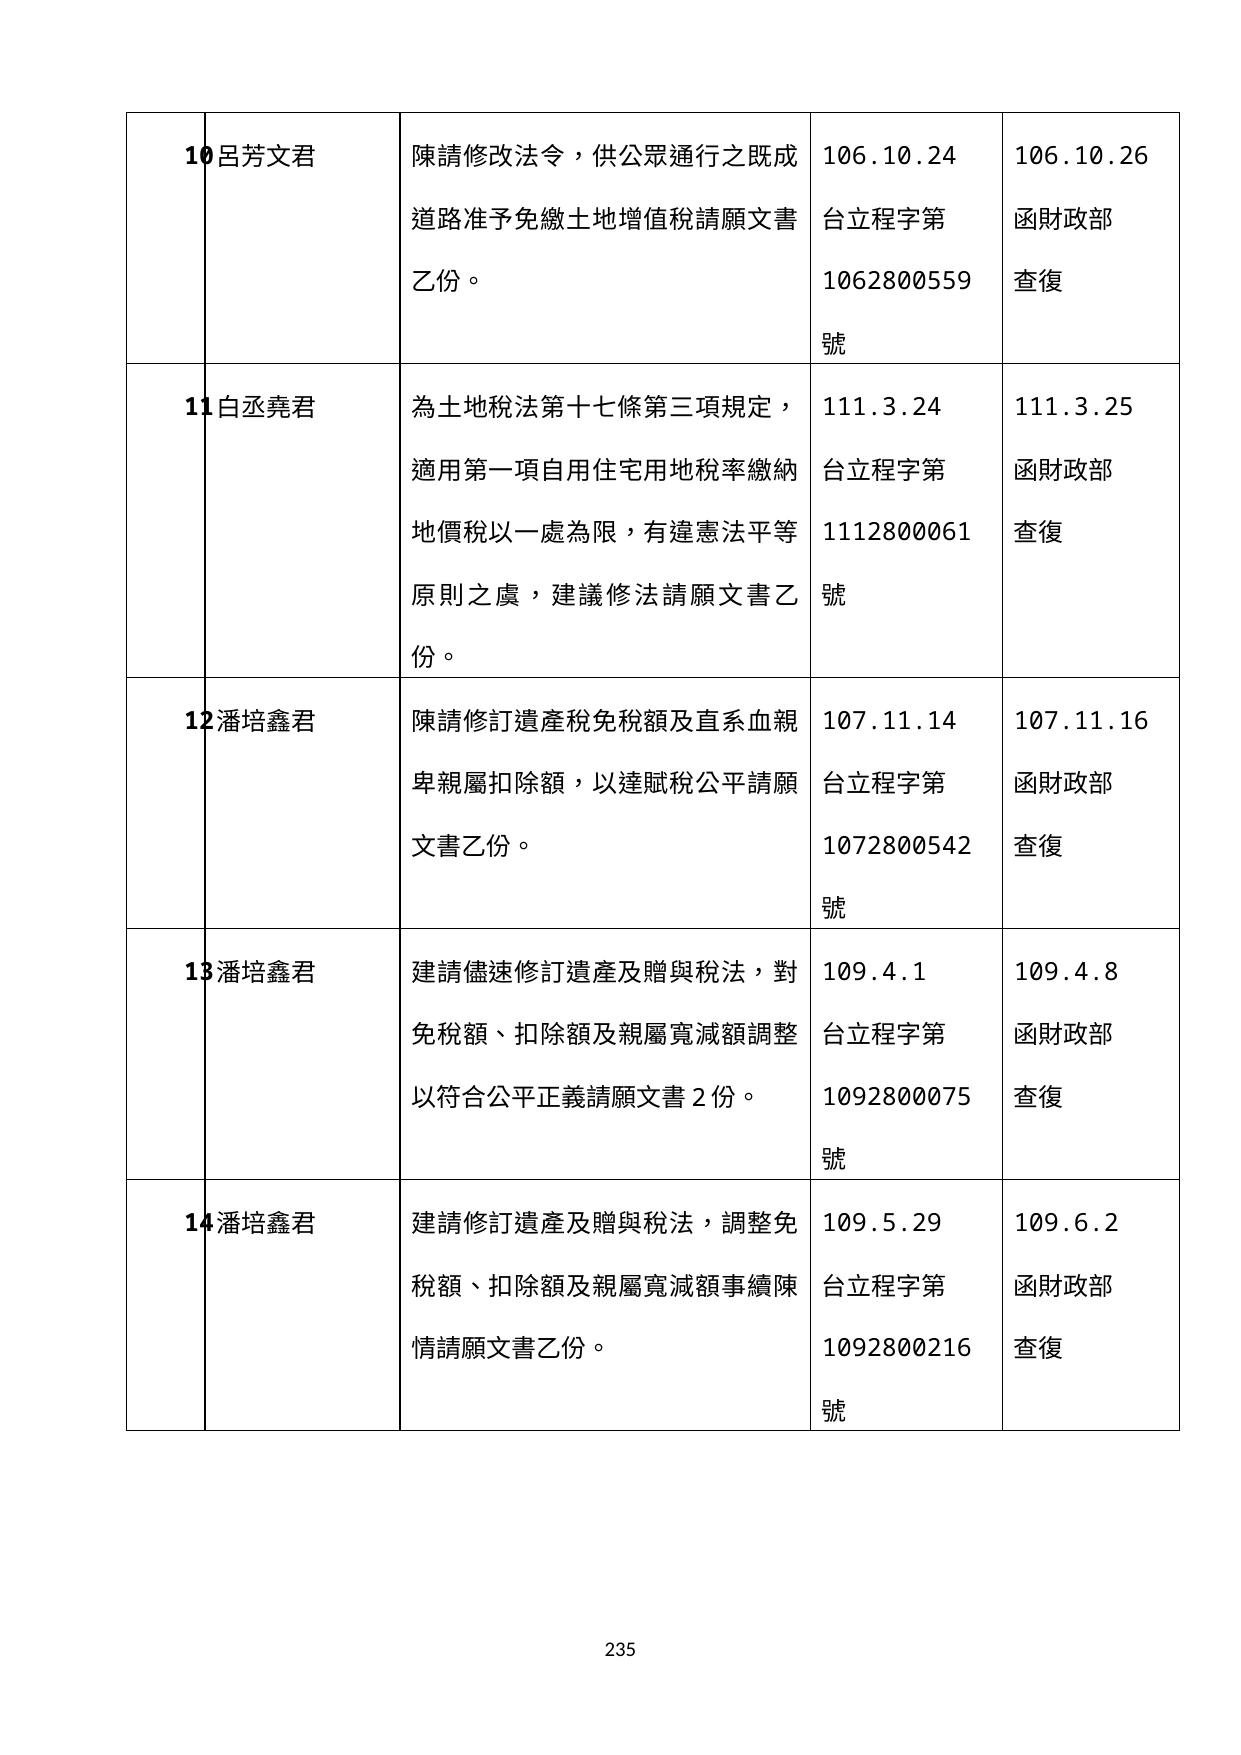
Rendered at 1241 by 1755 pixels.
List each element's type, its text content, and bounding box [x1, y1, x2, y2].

table_cell 為土地稅法第十七條第三項規定，適用第一項自用住宅用地稅率繳納地價稅以一處為限，有違憲法平等原則之虞，建議修法請願文書乙份。 [401, 364, 810, 677]
table_cell 潘培鑫君 [206, 678, 399, 928]
table_cell 111.3.24 台立程字第 1112800061號 [811, 364, 1002, 677]
table_cell 建請儘速修訂遺產及贈與稅法，對免稅額、扣除額及親屬寬減額調整以符合公平正義請願文書2份。 [401, 929, 810, 1179]
table_cell 109.6.2 函財政部 查復 [1003, 1180, 1179, 1430]
table_cell 潘培鑫君 [206, 1180, 399, 1430]
table_cell 109.5.29 台立程字第 1092800216號 [811, 1180, 1002, 1430]
table_cell 陳請修改法令，供公眾通行之既成道路准予免繳土地增值稅請願文書乙份。 [401, 113, 810, 363]
table_cell 106.10.26 函財政部 查復 [1003, 113, 1179, 363]
table_cell 107.11.16 函財政部 查復 [1003, 678, 1179, 928]
table_cell [127, 364, 204, 677]
table_cell [127, 929, 204, 1179]
table_cell 建請修訂遺產及贈與稅法，調整免稅額、扣除額及親屬寬減額事續陳情請願文書乙份。 [401, 1180, 810, 1430]
table_cell 呂芳文君 [206, 113, 399, 363]
table_cell 107.11.14 台立程字第 1072800542號 [811, 678, 1002, 928]
table_cell [127, 113, 204, 363]
table_cell 109.4.1 台立程字第 1092800075號 [811, 929, 1002, 1179]
table_cell 106.10.24 台立程字第 1062800559號 [811, 113, 1002, 363]
table_cell 109.4.8 函財政部 查復 [1003, 929, 1179, 1179]
table_cell [127, 678, 204, 928]
table_cell 白丞堯君 [206, 364, 399, 677]
table_cell 111.3.25 函財政部 查復 [1003, 364, 1179, 677]
table_cell [127, 1180, 204, 1430]
table_cell 潘培鑫君 [206, 929, 399, 1179]
table_cell 陳請修訂遺產稅免稅額及直系血親卑親屬扣除額，以達賦稅公平請願文書乙份。 [401, 678, 810, 928]
